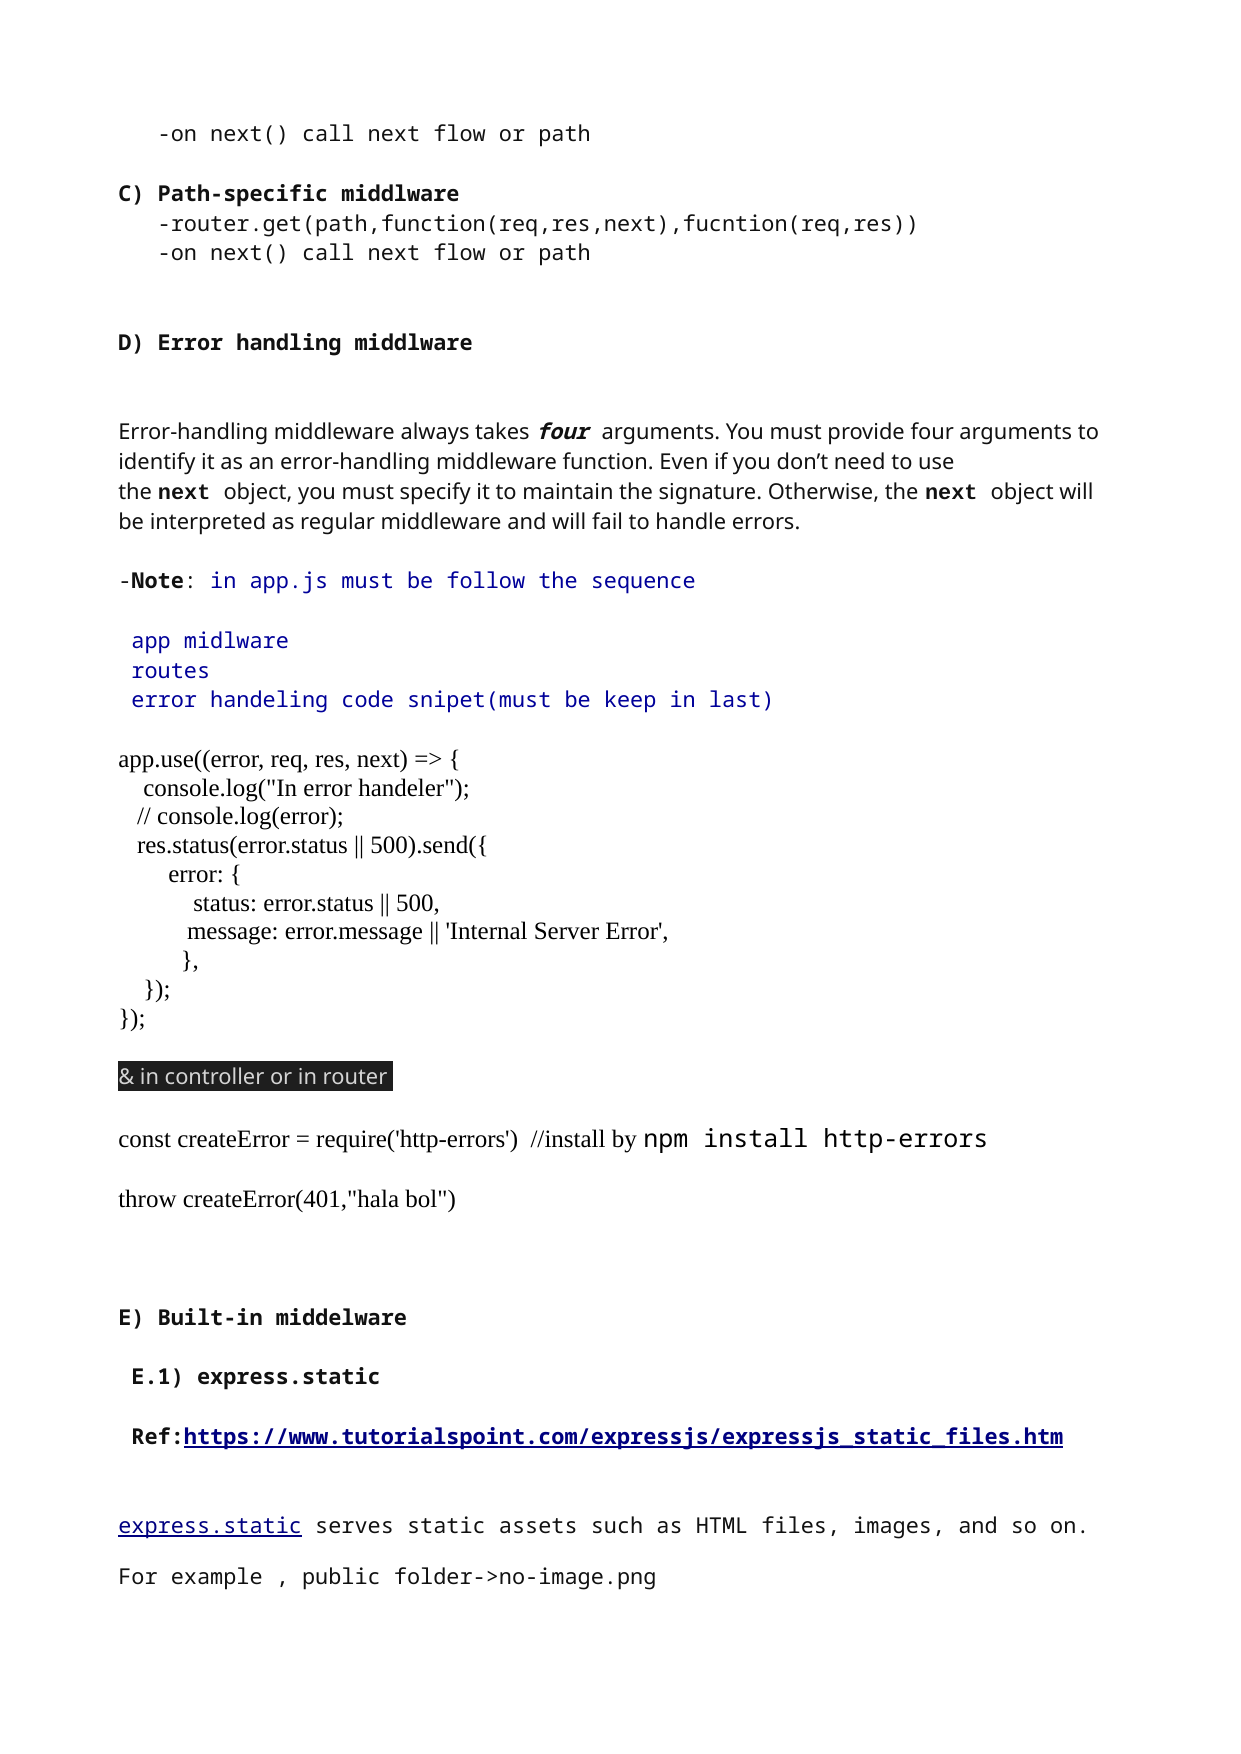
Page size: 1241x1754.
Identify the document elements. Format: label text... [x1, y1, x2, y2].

text message: error.message || 'Internal Server Error', [118, 916, 1122, 945]
text routes [118, 654, 1122, 684]
text app midlware [118, 625, 1122, 654]
text -on next() call next flow or path [118, 118, 1122, 148]
text -router.get(path,function(req,res,next),fucntion(req,res)) [118, 207, 1122, 237]
text }); [118, 1003, 1122, 1031]
text Error-handling middleware always takes four arguments. You must provide four arguments to identify it as an error-handling middleware function. Even if you don’t need to use the next object, you must specify it to maintain the signature. Otherwise, the next object will be interpreted as regular middleware and will fail to handle errors. [118, 416, 1122, 535]
text res.status(error.status || 500).send({ [118, 830, 1122, 859]
text E) Built-in middelware [118, 1302, 1122, 1332]
text & in controller or in router [118, 1061, 1122, 1091]
text }); [118, 974, 1122, 1003]
text C) Path-specific middlware [118, 178, 1122, 207]
text Ref:https://www.tutorialspoint.com/expressjs/expressjs_static_files.htm [118, 1421, 1122, 1451]
text throw createError(401,"hala bol") [118, 1184, 1122, 1212]
text -Note: in app.js must be follow the sequence [118, 565, 1122, 595]
text }, [118, 945, 1122, 974]
text D) Error handling middlware [118, 327, 1122, 356]
text error: { [118, 859, 1122, 888]
text status: error.status || 500, [118, 888, 1122, 916]
text app.use((error, req, res, next) => { [118, 744, 1122, 773]
text -on next() call next flow or path [118, 237, 1122, 267]
text express.static serves static assets such as HTML files, images, and so on. [118, 1510, 1122, 1540]
text // console.log(error); [118, 801, 1122, 830]
text E.1) express.static [118, 1361, 1122, 1391]
text const createError = require('http-errors') //install by npm install http-errors [118, 1121, 1122, 1155]
text For example , public folder->no-image.png [118, 1561, 1122, 1590]
text console.log("In error handeler"); [118, 773, 1122, 801]
text error handeling code snipet(must be keep in last) [118, 684, 1122, 714]
